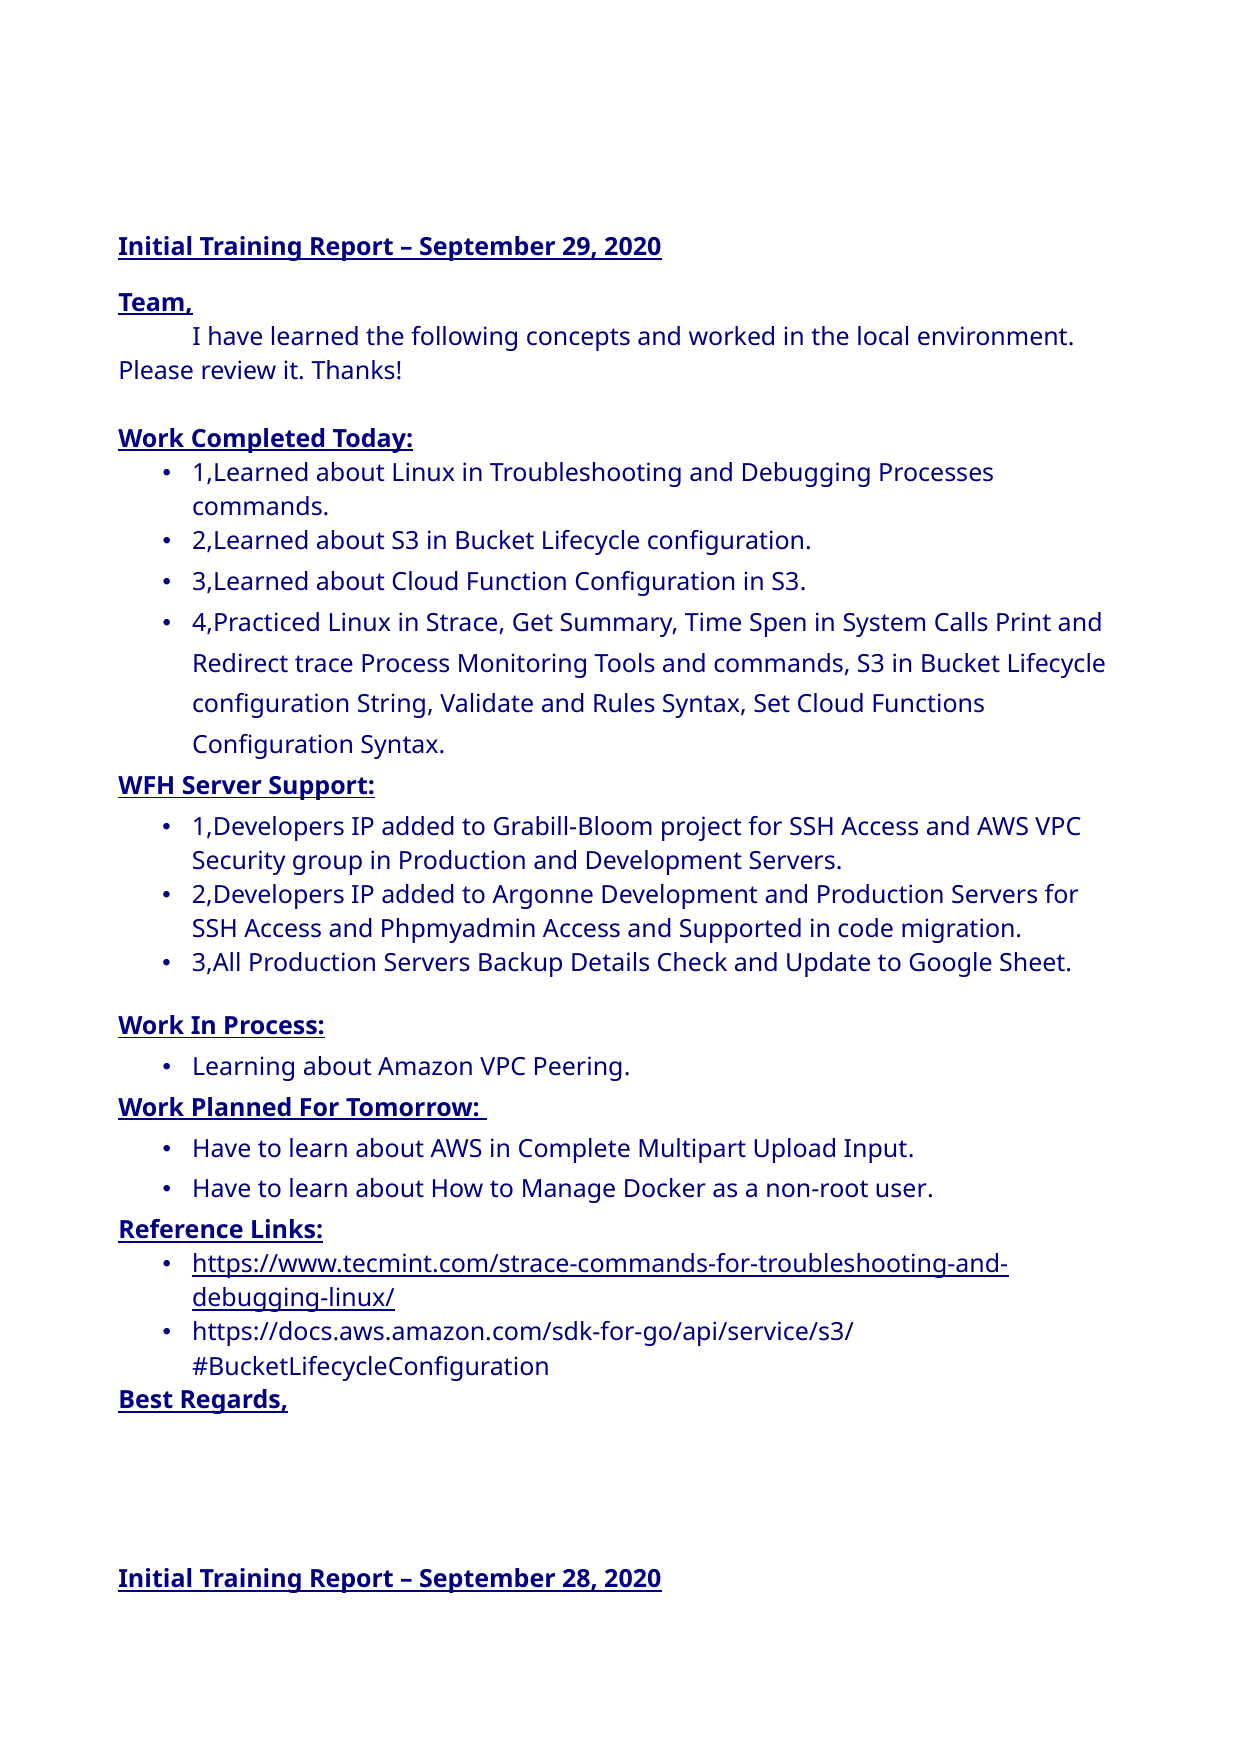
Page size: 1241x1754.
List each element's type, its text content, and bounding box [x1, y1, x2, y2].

list https://docs.aws.amazon.com/sdk-for-go/api/service/s3/#BucketLifecycleConfiguration [162, 1314, 1122, 1382]
text Work In Process: [118, 1008, 1122, 1042]
text Work Planned For Tomorrow: [118, 1089, 1122, 1123]
list 2,Learned about S3 in Bucket Lifecycle configuration. [162, 523, 1122, 557]
list 4,Practiced Linux in Strace, Get Summary, Time Spen in System Calls Print and Redirect trace Process Monitoring Tools and commands, S3 in Bucket Lifecycle configuration String, Validate and Rules Syntax, Set Cloud Functions Configuration Syntax. [162, 604, 1122, 761]
text I have learned the following concepts and worked in the local environment. Please review it. Thanks! [118, 318, 1122, 387]
list https://www.tecmint.com/strace-commands-for-troubleshooting-and-debugging-linux/ [162, 1246, 1122, 1314]
text Team, [118, 284, 1122, 318]
text Best Regards, [118, 1382, 1122, 1416]
text Initial Training Report – September 29, 2020 [118, 229, 1122, 263]
list Learning about Amazon VPC Peering. [162, 1048, 1122, 1083]
text Initial Training Report – September 28, 2020 [118, 1561, 1122, 1595]
list 1,Learned about Linux in Troubleshooting and Debugging Processes commands. [162, 455, 1122, 523]
text Reference Links: [118, 1212, 1122, 1246]
text WFH Server Support: [118, 768, 1122, 802]
list Have to learn about How to Manage Docker as a non-root user. [162, 1171, 1122, 1205]
list Have to learn about AWS in Complete Multipart Upload Input. [162, 1130, 1122, 1164]
subtitle 1,Developers IP added to Grabill-Bloom project for SSH Access and AWS VPC Security group in Production and Development Servers. [162, 809, 1122, 877]
subtitle 2,Developers IP added to Argonne Development and Production Servers for SSH Access and Phpmyadmin Access and Supported in code migration. [162, 877, 1122, 945]
text Work Completed Today: [118, 421, 1122, 455]
subtitle 3,All Production Servers Backup Details Check and Update to Google Sheet. [162, 945, 1122, 979]
list 3,Learned about Cloud Function Configuration in S3. [162, 564, 1122, 598]
